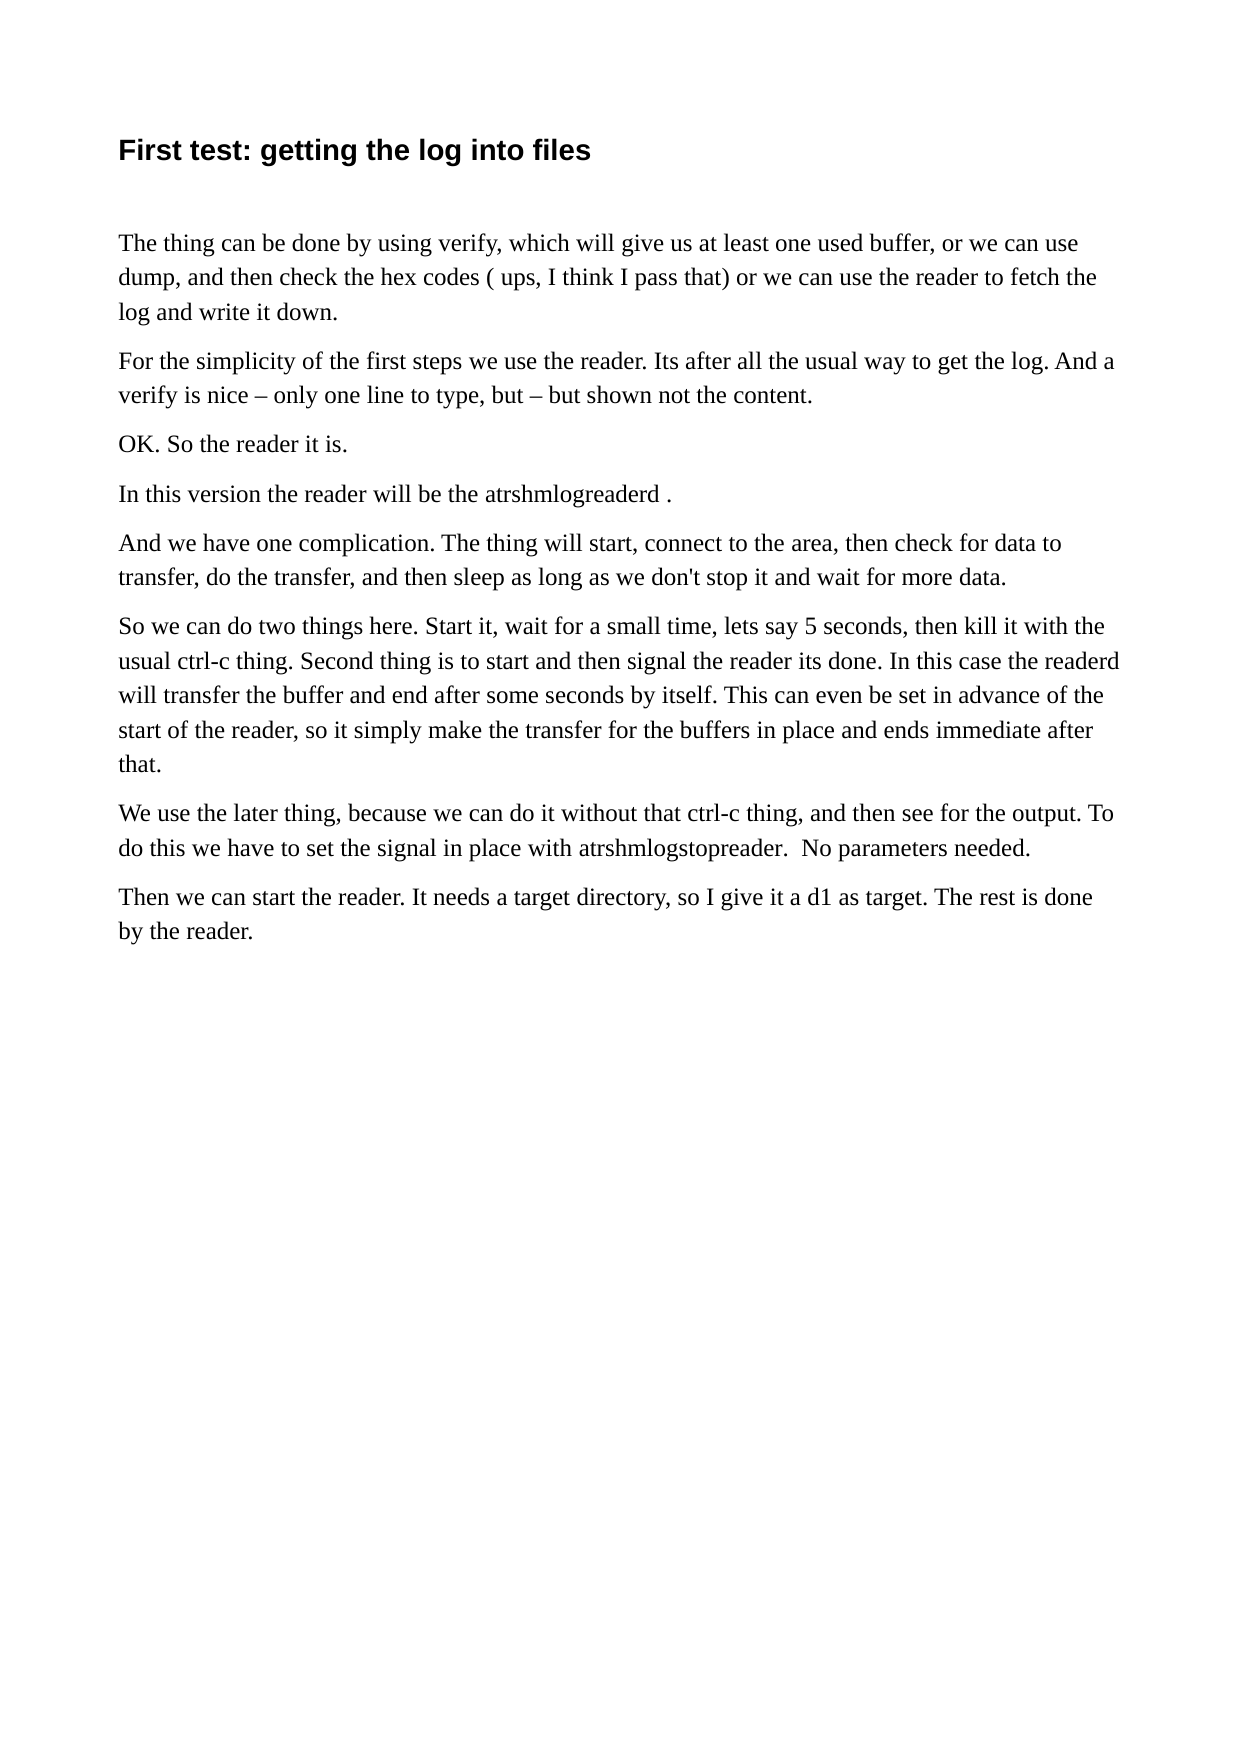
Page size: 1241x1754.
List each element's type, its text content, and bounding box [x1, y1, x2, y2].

text The thing can be done by using verify, which will give us at least one used buffer, or we can use dump, and then check the hex codes ( ups, I think I pass that) or we can use the reader to fetch the log and write it down. [118, 228, 1122, 326]
text OK. So the reader it is. [118, 429, 1122, 458]
text Then we can start the reader. It needs a target directory, so I give it a d1 as target. The rest is done by the reader. [118, 882, 1122, 945]
subtitle First test: getting the log into files [118, 133, 1122, 166]
text So we can do two things here. Start it, wait for a small time, lets say 5 seconds, then kill it with the usual ctrl-c thing. Second thing is to start and then signal the reader its done. In this case the readerd will transfer the buffer and end after some seconds by itself. This can even be set in advance of the start of the reader, so it simply make the transfer for the buffers in place and ends immediate after that. [118, 611, 1122, 778]
text We use the later thing, because we can do it without that ctrl-c thing, and then see for the output. To do this we have to set the signal in place with atrshmlogstopreader. No parameters needed. [118, 798, 1122, 861]
text In this version the reader will be the atrshmlogreaderd . [118, 479, 1122, 507]
text And we have one complication. The thing will start, connect to the area, then check for data to transfer, do the transfer, and then sleep as long as we don't stop it and wait for more data. [118, 528, 1122, 591]
text For the simplicity of the first steps we use the reader. Its after all the usual way to get the log. And a verify is nice – only one line to type, but – but shown not the content. [118, 346, 1122, 409]
